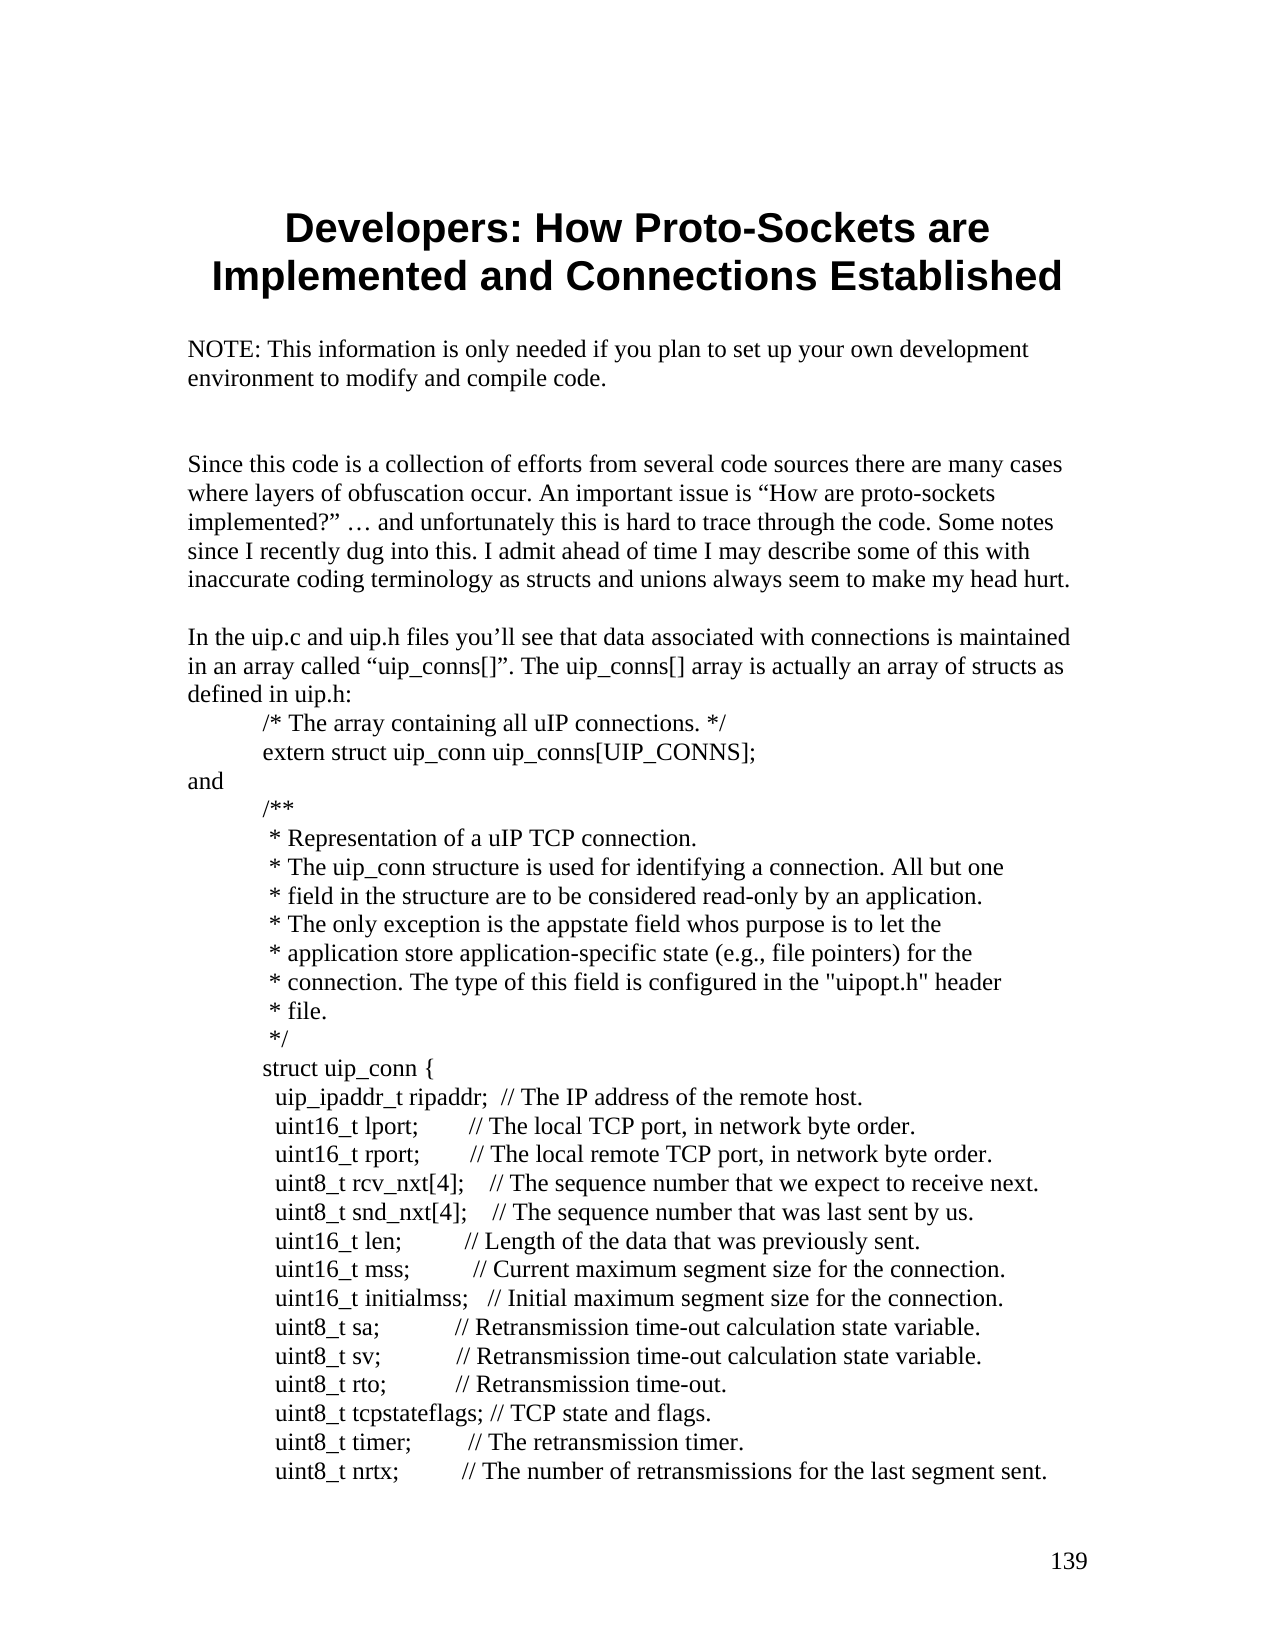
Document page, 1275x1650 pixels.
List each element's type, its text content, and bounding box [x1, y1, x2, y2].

text extern struct uip_conn uip_conns[UIP_CONNS]; [262, 737, 1087, 766]
text */ [262, 1024, 1087, 1053]
subtitle Developers: How Proto-Sockets are Implemented and Connections Established [187, 204, 1087, 299]
text and [187, 766, 1087, 794]
text uint16_t initialmss; // Initial maximum segment size for the connection. [262, 1283, 1087, 1312]
text * field in the structure are to be considered read-only by an application. [262, 881, 1087, 909]
text uint8_t sa; // Retransmission time-out calculation state variable. [262, 1312, 1087, 1341]
text /* The array containing all uIP connections. */ [262, 708, 1087, 737]
text uint8_t rto; // Retransmission time-out. [262, 1369, 1087, 1398]
text uint8_t rcv_nxt[4]; // The sequence number that we expect to receive next. [262, 1168, 1087, 1197]
text * connection. The type of this field is configured in the "uipopt.h" header [262, 967, 1087, 996]
text uint8_t nrtx; // The number of retransmissions for the last segment sent. [262, 1456, 1087, 1484]
text uint8_t sv; // Retransmission time-out calculation state variable. [262, 1341, 1087, 1369]
text NOTE: This information is only needed if you plan to set up your own development environment to modify and compile code. [187, 334, 1087, 392]
text In the uip.c and uip.h files you’ll see that data associated with connections is maintained in an array called “uip_conns[]”. The uip_conns[] array is actually an array of structs as defined in uip.h: [187, 622, 1087, 708]
text * Representation of a uIP TCP connection. [262, 823, 1087, 852]
text uip_ipaddr_t ripaddr; // The IP address of the remote host. [262, 1082, 1087, 1111]
text uint8_t snd_nxt[4]; // The sequence number that was last sent by us. [262, 1197, 1087, 1226]
text struct uip_conn { [262, 1053, 1087, 1082]
text uint8_t tcpstateflags; // TCP state and flags. [262, 1398, 1087, 1427]
text * file. [262, 996, 1087, 1024]
text uint16_t lport; // The local TCP port, in network byte order. [262, 1111, 1087, 1139]
text * The uip_conn structure is used for identifying a connection. All but one [262, 852, 1087, 881]
text uint16_t rport; // The local remote TCP port, in network byte order. [262, 1139, 1087, 1168]
text uint16_t mss; // Current maximum segment size for the connection. [262, 1254, 1087, 1283]
text Since this code is a collection of efforts from several code sources there are many cases where layers of obfuscation occur. An important issue is “How are proto-sockets implemented?” … and unfortunately this is hard to trace through the code. Some notes since I recently dug into this. I admit ahead of time I may describe some of this with inaccurate coding terminology as structs and unions always seem to make my head hurt. [187, 449, 1087, 593]
text /** [262, 794, 1087, 823]
text uint16_t len; // Length of the data that was previously sent. [262, 1226, 1087, 1254]
text * The only exception is the appstate field whos purpose is to let the [262, 909, 1087, 938]
text uint8_t timer; // The retransmission timer. [262, 1427, 1087, 1456]
text * application store application-specific state (e.g., file pointers) for the [262, 938, 1087, 967]
